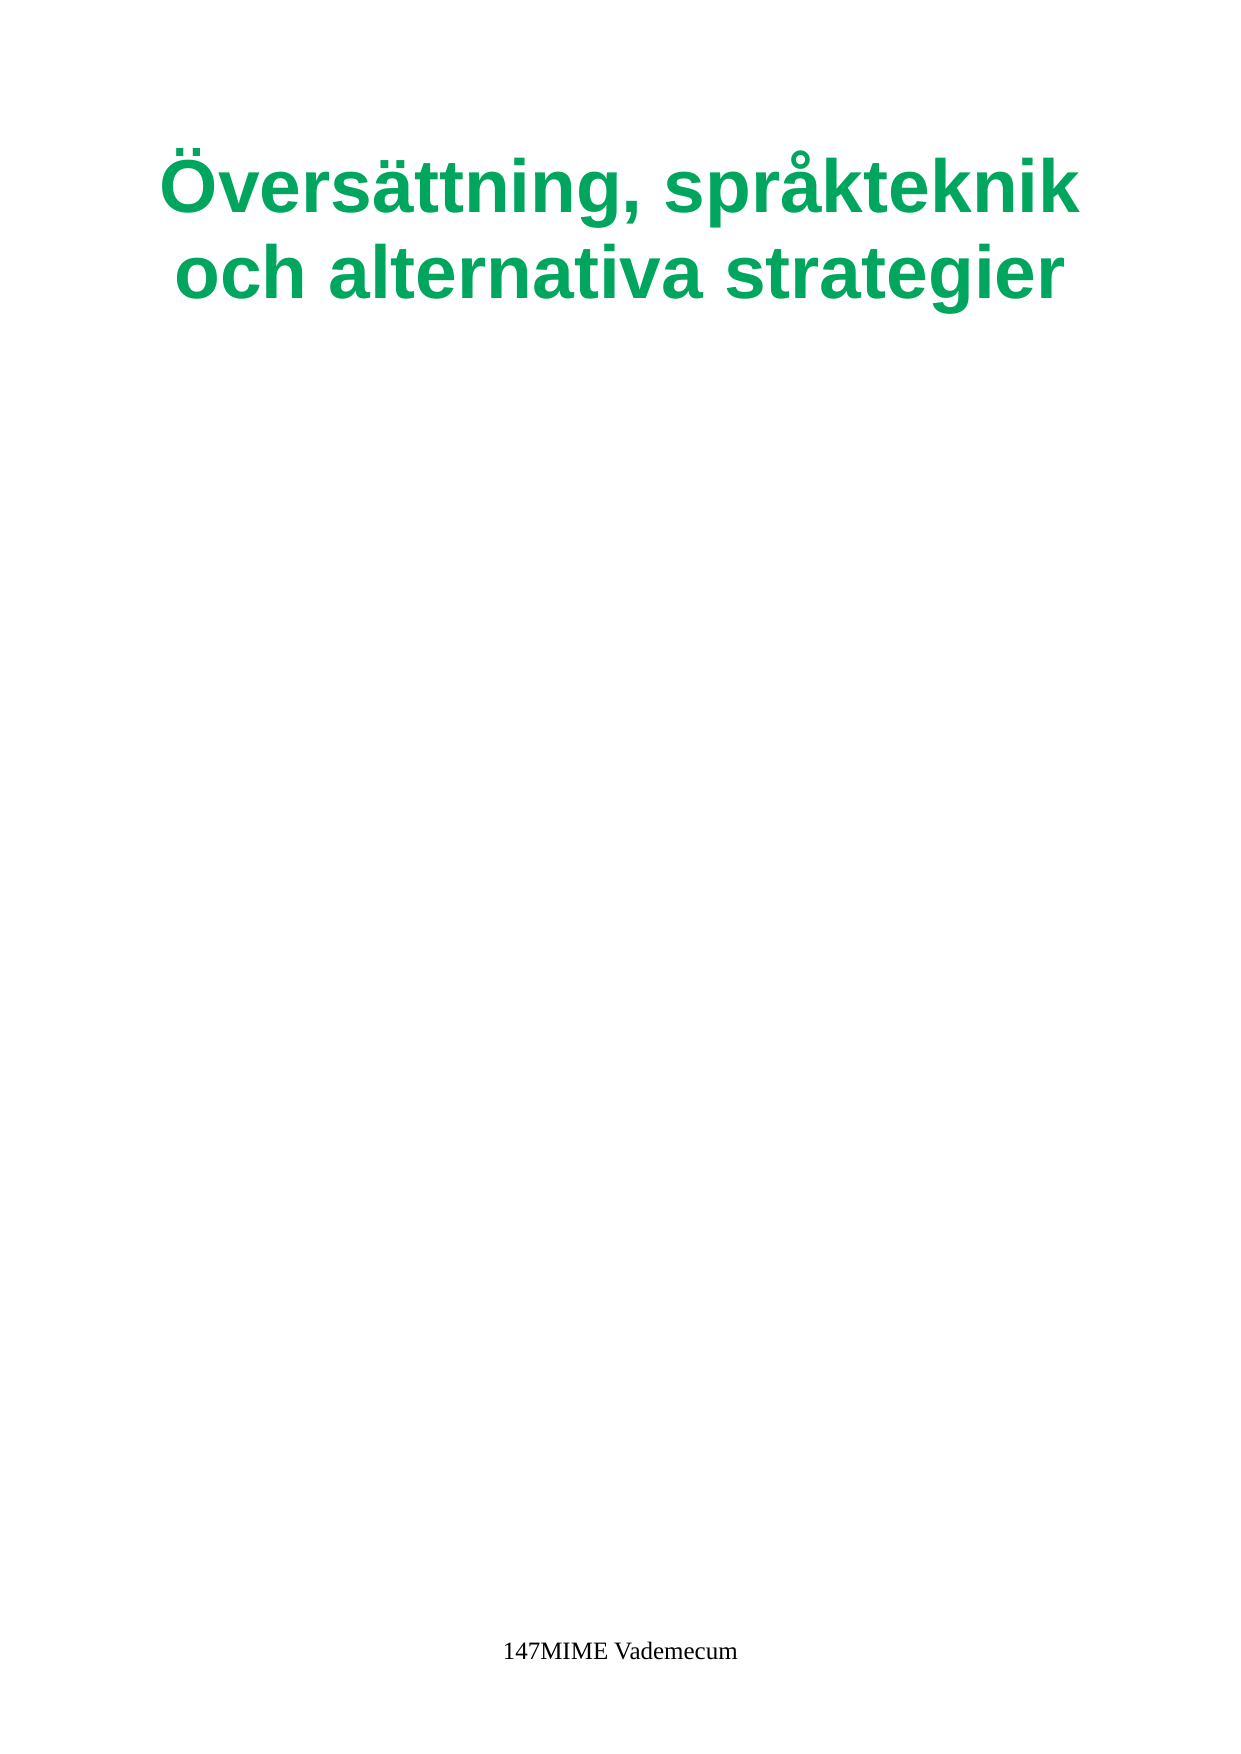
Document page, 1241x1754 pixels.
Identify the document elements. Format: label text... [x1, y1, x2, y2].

title Översättning, språkteknik och alternativa strategier [88, 142, 1152, 315]
